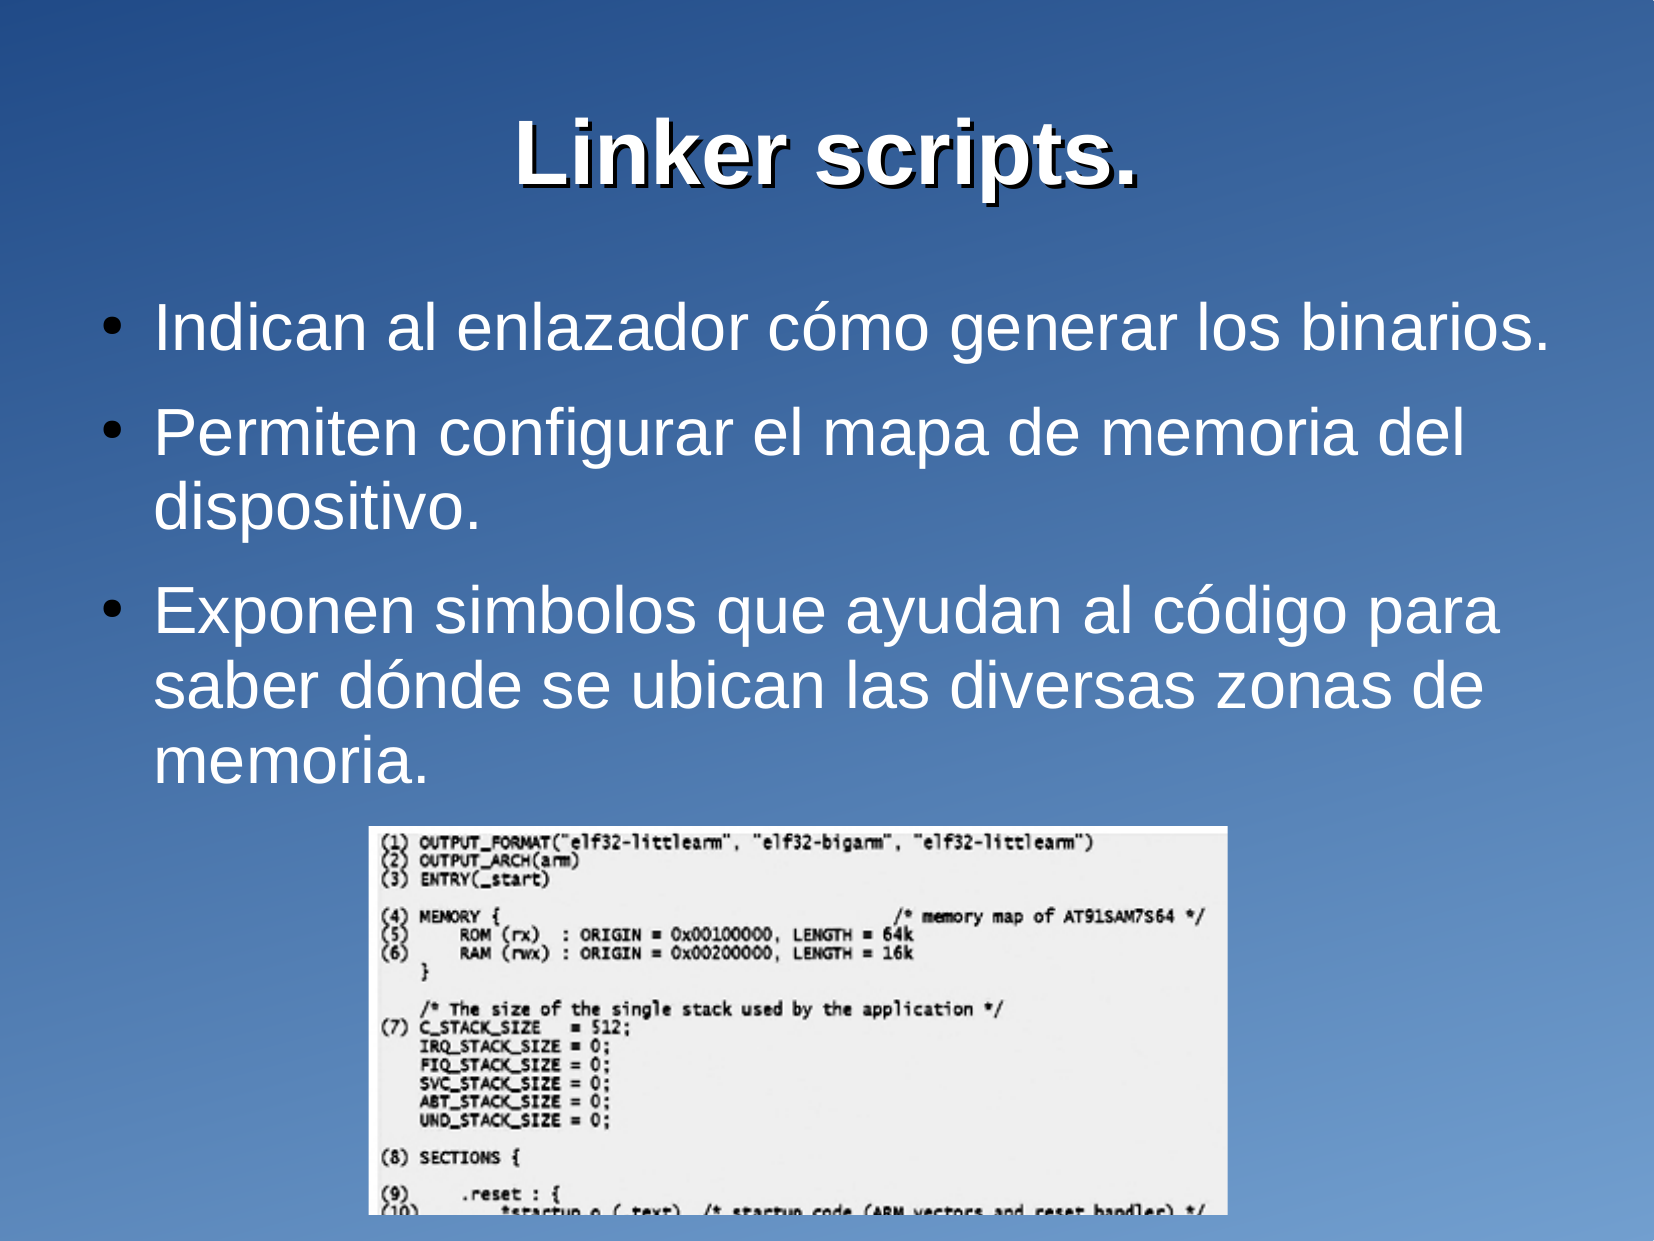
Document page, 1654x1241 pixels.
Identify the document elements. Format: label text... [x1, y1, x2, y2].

picture [368, 826, 1228, 1215]
list Indican al enlazador cómo generar los binarios. Permiten configurar el mapa de memoria del dispositivo. Exponen simbolos que ayudan al código para saber dónde se ubican las diversas zonas de memoria. [82, 290, 1571, 1010]
title Linker scripts. [82, 49, 1571, 257]
